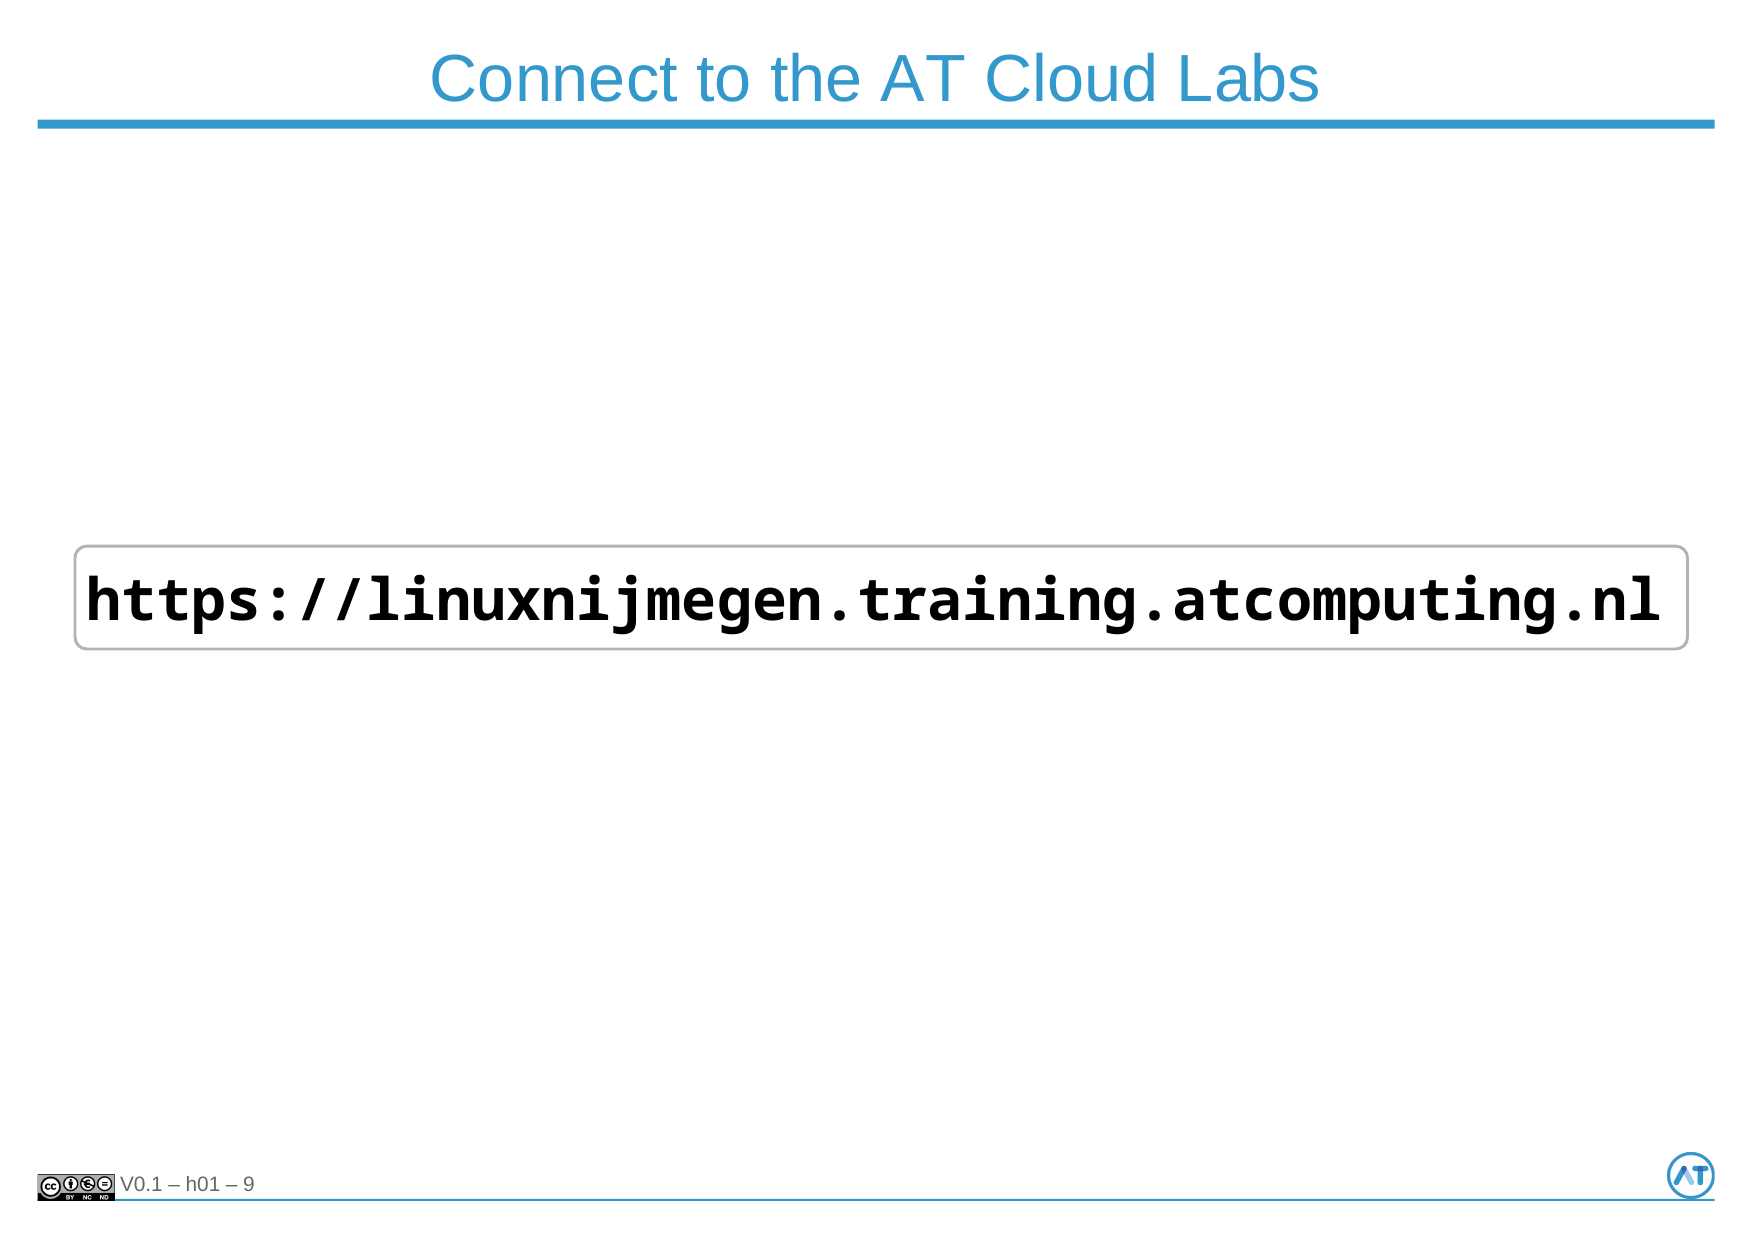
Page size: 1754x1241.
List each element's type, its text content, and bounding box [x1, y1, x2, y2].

text_box https://linuxnijmegen.training.atcomputing.nl [75, 546, 1688, 638]
picture [37, 1174, 115, 1201]
picture [1667, 1152, 1715, 1199]
title Connect to the AT Cloud Labs [37, 37, 1715, 120]
